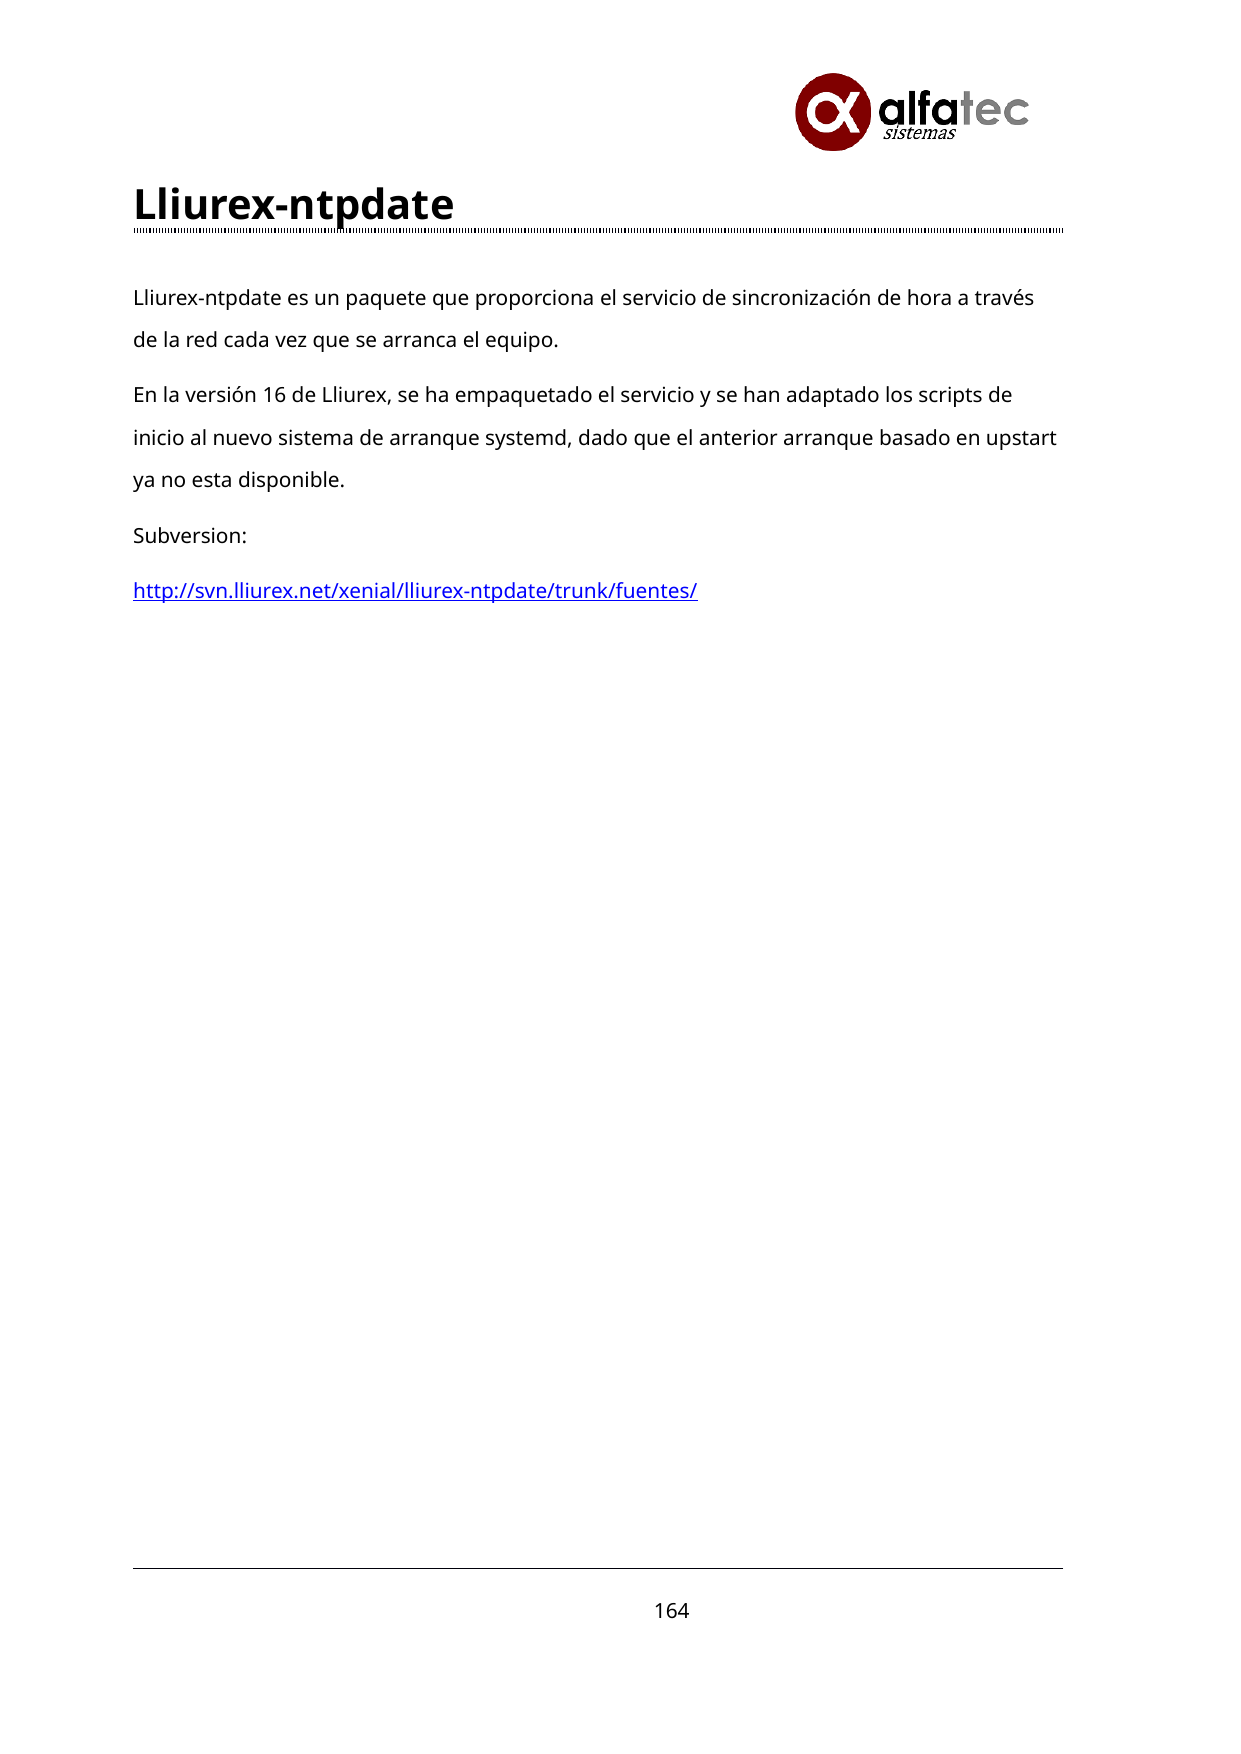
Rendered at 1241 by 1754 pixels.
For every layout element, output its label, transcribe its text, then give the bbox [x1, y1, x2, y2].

text En la versión 16 de Lliurex, se ha empaquetado el servicio y se han adaptado los scripts de inicio al nuevo sistema de arranque systemd, dado que el anterior arranque basado en upstart ya no esta disponible. [133, 380, 1063, 494]
text Lliurex-ntpdate es un paquete que proporciona el servicio de sincronización de hora a través de la red cada vez que se arranca el equipo. [133, 283, 1063, 354]
text Subversion: [133, 521, 1063, 549]
picture [795, 73, 1031, 151]
text http://svn.lliurex.net/xenial/lliurex-ntpdate/trunk/fuentes/ [133, 576, 1063, 604]
subtitle Lliurex-ntpdate [133, 193, 1063, 233]
